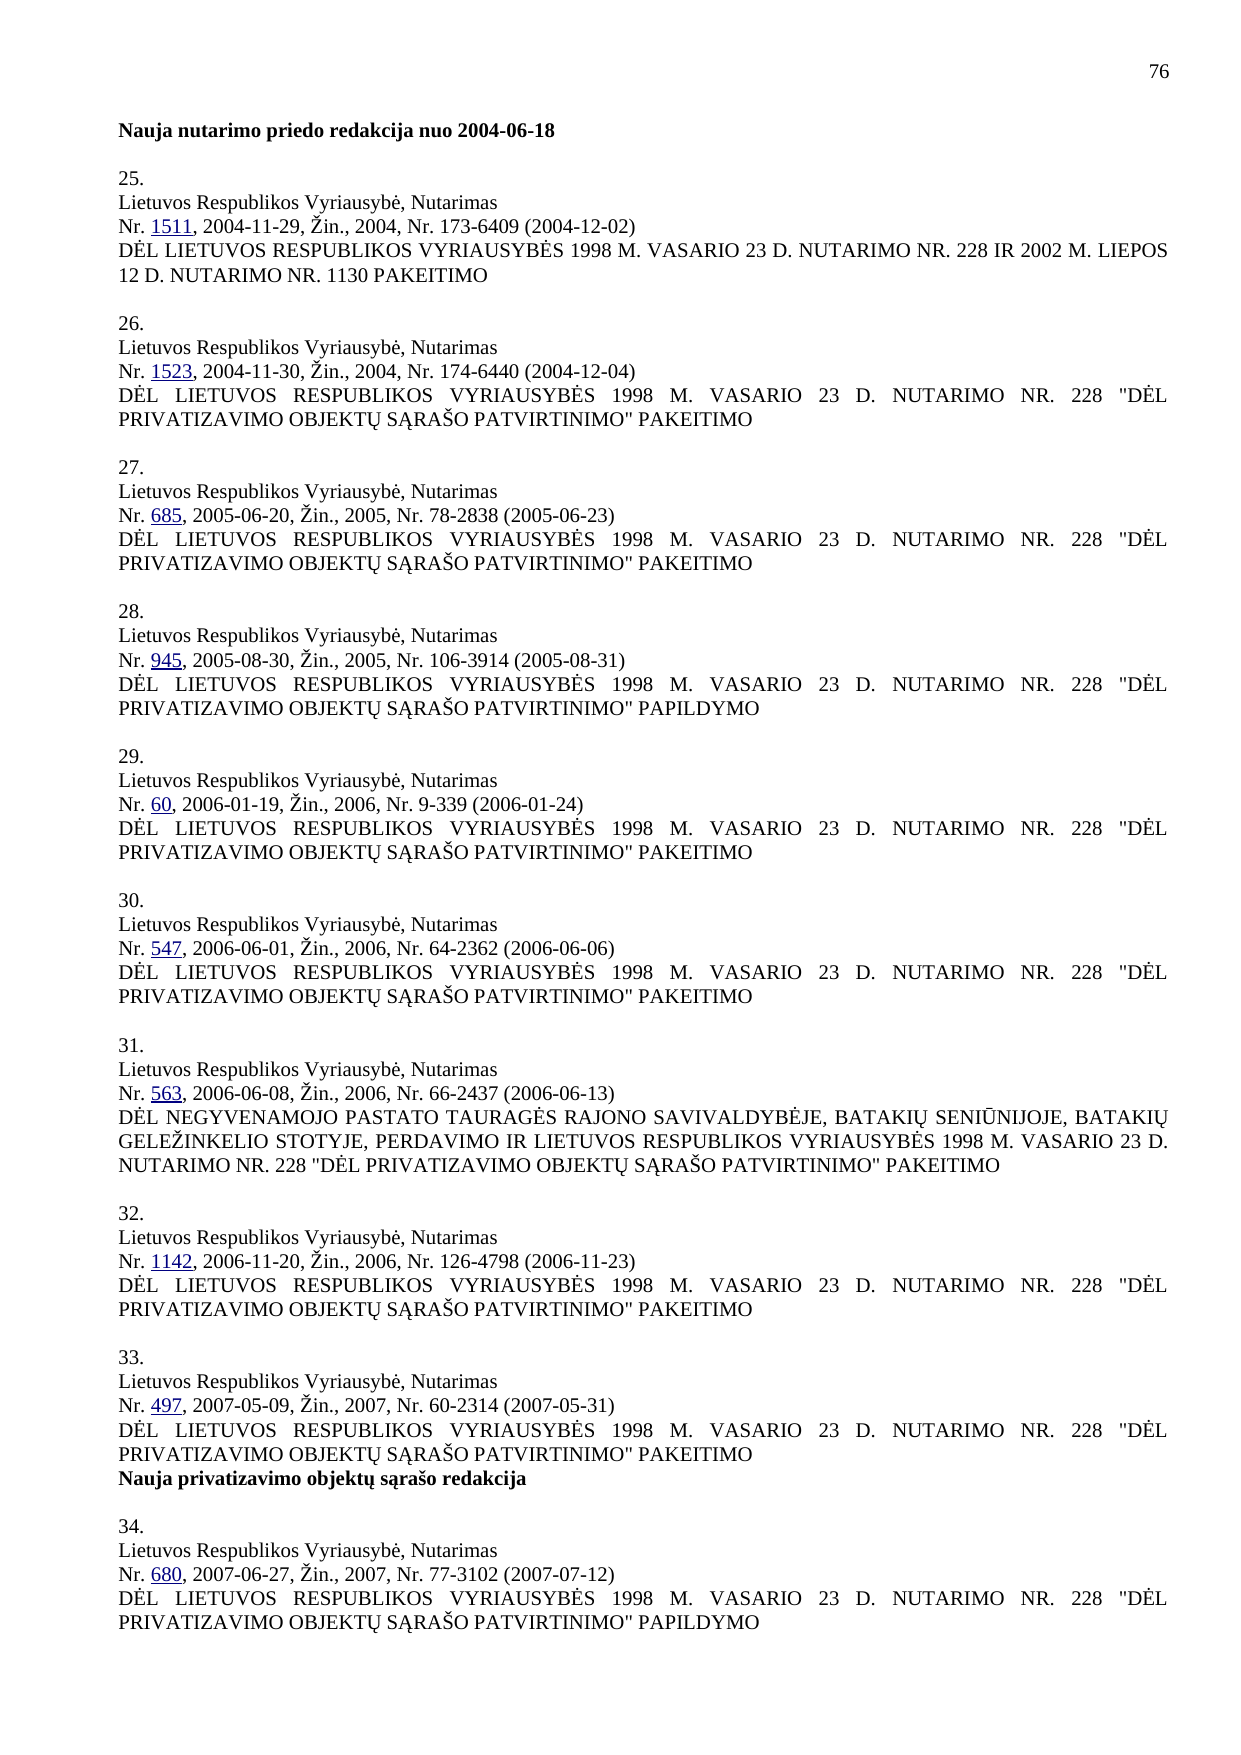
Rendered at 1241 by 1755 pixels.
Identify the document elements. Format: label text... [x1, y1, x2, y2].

text Nauja privatizavimo objektų sąrašo redakcija [118, 1466, 1169, 1490]
text DĖL LIETUVOS RESPUBLIKOS VYRIAUSYBĖS 1998 M. VASARIO 23 D. NUTARIMO NR. 228 "DĖL PRIVATIZAVIMO OBJEKTŲ SĄRAŠO PATVIRTINIMO" PAKEITIMO [118, 960, 1169, 1008]
text 25. [118, 166, 1169, 190]
text Lietuvos Respublikos Vyriausybė, Nutarimas [118, 479, 1169, 503]
text Nr. 547, 2006-06-01, Žin., 2006, Nr. 64-2362 (2006-06-06) [118, 936, 1169, 960]
text Lietuvos Respublikos Vyriausybė, Nutarimas [118, 1225, 1169, 1249]
text Lietuvos Respublikos Vyriausybė, Nutarimas [118, 623, 1169, 647]
text DĖL LIETUVOS RESPUBLIKOS VYRIAUSYBĖS 1998 M. VASARIO 23 D. NUTARIMO NR. 228 "DĖL PRIVATIZAVIMO OBJEKTŲ SĄRAŠO PATVIRTINIMO" PAKEITIMO [118, 1417, 1169, 1466]
text Lietuvos Respublikos Vyriausybė, Nutarimas [118, 768, 1169, 792]
text Lietuvos Respublikos Vyriausybė, Nutarimas [118, 1538, 1169, 1562]
text DĖL LIETUVOS RESPUBLIKOS VYRIAUSYBĖS 1998 M. VASARIO 23 D. NUTARIMO NR. 228 "DĖL PRIVATIZAVIMO OBJEKTŲ SĄRAŠO PATVIRTINIMO" PAKEITIMO [118, 816, 1169, 864]
text DĖL LIETUVOS RESPUBLIKOS VYRIAUSYBĖS 1998 M. VASARIO 23 D. NUTARIMO NR. 228 IR 2002 M. LIEPOS 12 D. NUTARIMO NR. 1130 PAKEITIMO [118, 238, 1169, 287]
text Nr. 680, 2007-06-27, Žin., 2007, Nr. 77-3102 (2007-07-12) [118, 1562, 1169, 1586]
text Nr. 60, 2006-01-19, Žin., 2006, Nr. 9-339 (2006-01-24) [118, 792, 1169, 816]
text Lietuvos Respublikos Vyriausybė, Nutarimas [118, 1369, 1169, 1393]
text Nr. 1142, 2006-11-20, Žin., 2006, Nr. 126-4798 (2006-11-23) [118, 1249, 1169, 1273]
text 29. [118, 744, 1169, 768]
text DĖL LIETUVOS RESPUBLIKOS VYRIAUSYBĖS 1998 M. VASARIO 23 D. NUTARIMO NR. 228 "DĖL PRIVATIZAVIMO OBJEKTŲ SĄRAŠO PATVIRTINIMO" PAKEITIMO [118, 1273, 1169, 1321]
text 32. [118, 1201, 1169, 1225]
text Nauja nutarimo priedo redakcija nuo 2004-06-18 [118, 118, 1169, 142]
text 33. [118, 1345, 1169, 1369]
text Nr. 1523, 2004-11-30, Žin., 2004, Nr. 174-6440 (2004-12-04) [118, 359, 1169, 383]
text Nr. 563, 2006-06-08, Žin., 2006, Nr. 66-2437 (2006-06-13) [118, 1081, 1169, 1105]
text 30. [118, 888, 1169, 912]
text Nr. 945, 2005-08-30, Žin., 2005, Nr. 106-3914 (2005-08-31) [118, 647, 1169, 672]
text Nr. 685, 2005-06-20, Žin., 2005, Nr. 78-2838 (2005-06-23) [118, 503, 1169, 527]
text Lietuvos Respublikos Vyriausybė, Nutarimas [118, 190, 1169, 214]
text Lietuvos Respublikos Vyriausybė, Nutarimas [118, 1057, 1169, 1081]
text DĖL LIETUVOS RESPUBLIKOS VYRIAUSYBĖS 1998 M. VASARIO 23 D. NUTARIMO NR. 228 "DĖL PRIVATIZAVIMO OBJEKTŲ SĄRAŠO PATVIRTINIMO" PAKEITIMO [118, 527, 1169, 575]
text 28. [118, 599, 1169, 623]
text Lietuvos Respublikos Vyriausybė, Nutarimas [118, 912, 1169, 936]
text 31. [118, 1032, 1169, 1057]
text Lietuvos Respublikos Vyriausybė, Nutarimas [118, 335, 1169, 359]
text 34. [118, 1514, 1169, 1538]
text 27. [118, 455, 1169, 479]
text DĖL LIETUVOS RESPUBLIKOS VYRIAUSYBĖS 1998 M. VASARIO 23 D. NUTARIMO NR. 228 "DĖL PRIVATIZAVIMO OBJEKTŲ SĄRAŠO PATVIRTINIMO" PAKEITIMO [118, 383, 1169, 431]
text DĖL NEGYVENAMOJO PASTATO TAURAGĖS RAJONO SAVIVALDYBĖJE, BATAKIŲ SENIŪNIJOJE, BATAKIŲ GELEŽINKELIO STOTYJE, PERDAVIMO IR LIETUVOS RESPUBLIKOS VYRIAUSYBĖS 1998 M. VASARIO 23 D. NUTARIMO NR. 228 "DĖL PRIVATIZAVIMO OBJEKTŲ SĄRAŠO PATVIRTINIMO" PAKEITIMO [118, 1105, 1169, 1177]
text DĖL LIETUVOS RESPUBLIKOS VYRIAUSYBĖS 1998 M. VASARIO 23 D. NUTARIMO NR. 228 "DĖL PRIVATIZAVIMO OBJEKTŲ SĄRAŠO PATVIRTINIMO" PAPILDYMO [118, 672, 1169, 720]
text Nr. 497, 2007-05-09, Žin., 2007, Nr. 60-2314 (2007-05-31) [118, 1393, 1169, 1417]
text DĖL LIETUVOS RESPUBLIKOS VYRIAUSYBĖS 1998 M. VASARIO 23 D. NUTARIMO NR. 228 "DĖL PRIVATIZAVIMO OBJEKTŲ SĄRAŠO PATVIRTINIMO" PAPILDYMO [118, 1586, 1169, 1634]
text Nr. 1511, 2004-11-29, Žin., 2004, Nr. 173-6409 (2004-12-02) [118, 214, 1169, 238]
text 26. [118, 311, 1169, 335]
